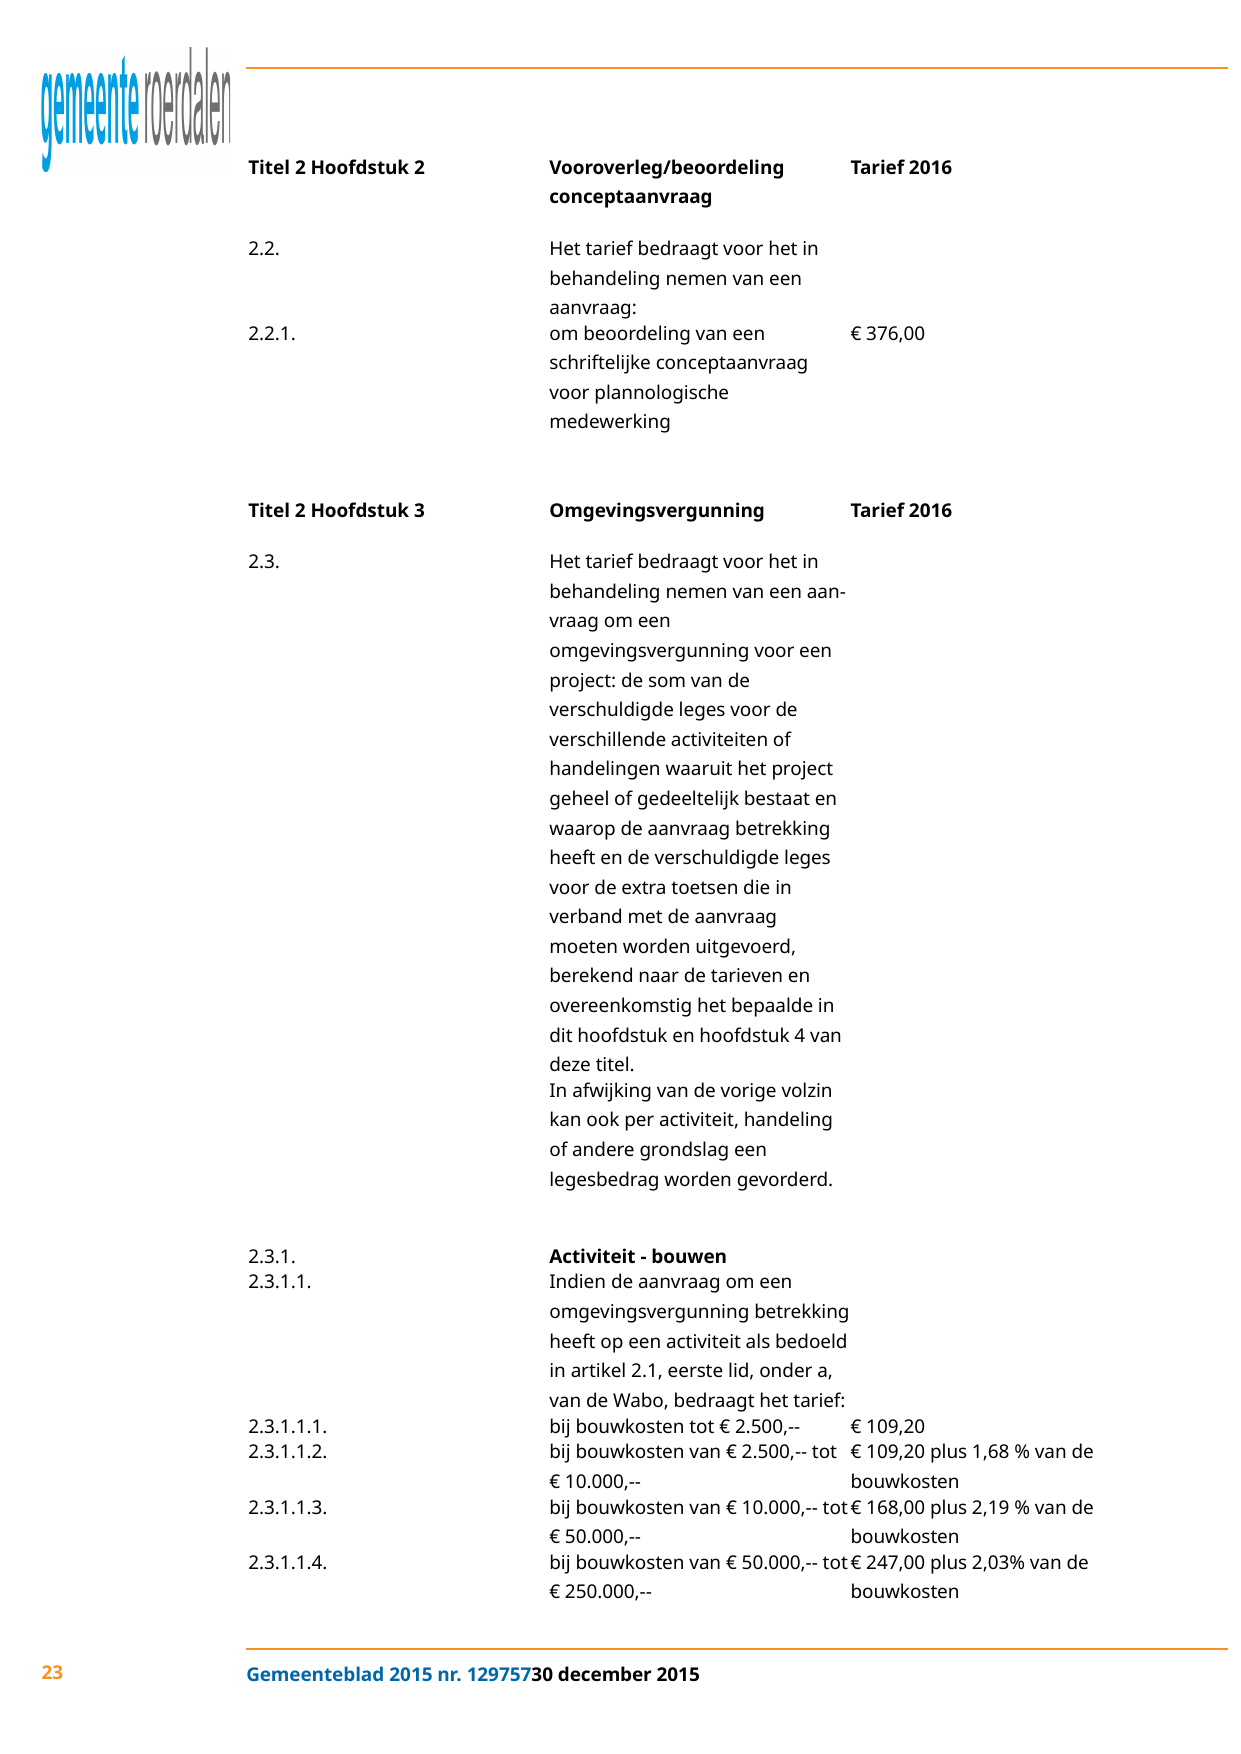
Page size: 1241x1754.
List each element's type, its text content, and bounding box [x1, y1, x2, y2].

table_cell Activiteit - bouwen [549, 1243, 850, 1269]
table_cell bij bouwkosten van € 2.500,-- tot € 10.000,-- [549, 1439, 850, 1494]
table_cell bij bouwkosten van € 50.000,-- tot € 250.000,-- [549, 1549, 850, 1604]
table_cell [248, 209, 549, 235]
table_cell 2.3.1.1.2. [248, 1439, 549, 1494]
table_cell 2.3.1.1.3. [248, 1494, 549, 1549]
table_header Vooroverleg/beoordeling conceptaanvraag [549, 154, 850, 209]
table_cell 2.3.1.1.1. [248, 1413, 549, 1438]
table_cell [248, 1192, 549, 1217]
table_cell [549, 1192, 850, 1217]
table_cell 2.3.1. [248, 1243, 549, 1269]
table_cell bij bouwkosten van € 10.000,-- tot € 50.000,-- [549, 1494, 850, 1549]
table_cell 2.3.1.1.4. [248, 1549, 549, 1604]
table_cell 2.3. [248, 549, 549, 1077]
table_cell [850, 1077, 1152, 1192]
picture [41, 47, 231, 172]
table_cell € 247,00 plus 2,03% van de bouwkosten [850, 1549, 1152, 1604]
table_cell [850, 549, 1152, 1077]
table_cell bij bouwkosten tot € 2.500,-- [549, 1413, 850, 1438]
table_cell [850, 1217, 1152, 1243]
table_cell € 168,00 plus 2,19 % van de bouwkosten [850, 1494, 1152, 1549]
table_cell Indien de aanvraag om een omgevingsvergunning betrekking heeft op een activiteit als bedoeld in artikel 2.1, eerste lid, onder a, van de Wabo, bedraagt het tarief: [549, 1269, 850, 1413]
table_cell 2.2. [248, 235, 549, 320]
table_cell [850, 1192, 1152, 1217]
table_cell 2.3.1.1. [248, 1269, 549, 1413]
table_header Tarief 2016 [850, 497, 1152, 523]
table_header Titel 2 Hoofdstuk 2 [248, 154, 549, 209]
table_cell [850, 209, 1152, 235]
table_cell [248, 1077, 549, 1192]
table_cell € 376,00 [850, 320, 1152, 434]
table_cell Het tarief bedraagt voor het in behandeling nemen van een aan- vraag om een omgevingsvergunning voor een project: de som van de verschuldigde leges voor de verschillende activiteiten of handelingen waaruit het project geheel of gedeeltelijk bestaat en waarop de aanvraag betrekking heeft en de verschuldigde leges voor de extra toetsen die in verband met de aanvraag moeten worden uitgevoerd, berekend naar de tarieven en overeenkomstig het bepaalde in dit hoofdstuk en hoofdstuk 4 van deze titel. [549, 549, 850, 1077]
table_cell [248, 1217, 549, 1243]
table_cell [549, 1217, 850, 1243]
table_cell [850, 235, 1152, 320]
table_cell [549, 523, 850, 548]
table_cell [549, 209, 850, 235]
table_cell [850, 1243, 1152, 1269]
table_header Tarief 2016 [850, 154, 1152, 209]
table_cell € 109,20 [850, 1413, 1152, 1438]
picture [41, 134, 48, 172]
table_cell om beoordeling van een schriftelijke conceptaanvraag voor plannologische medewerking [549, 320, 850, 434]
table_cell Het tarief bedraagt voor het in behandeling nemen van een aanvraag: [549, 235, 850, 320]
table_cell [248, 523, 549, 548]
table_header Titel 2 Hoofdstuk 3 [248, 497, 549, 523]
table_cell [850, 523, 1152, 548]
table_header Omgevingsvergunning [549, 497, 850, 523]
table_cell 2.2.1. [248, 320, 549, 434]
table_cell € 109,20 plus 1,68 % van de bouwkosten [850, 1439, 1152, 1494]
table_cell [850, 1269, 1152, 1413]
table_cell In afwijking van de vorige volzin kan ook per activiteit, handeling of andere grondslag een legesbedrag worden gevorderd. [549, 1077, 850, 1192]
